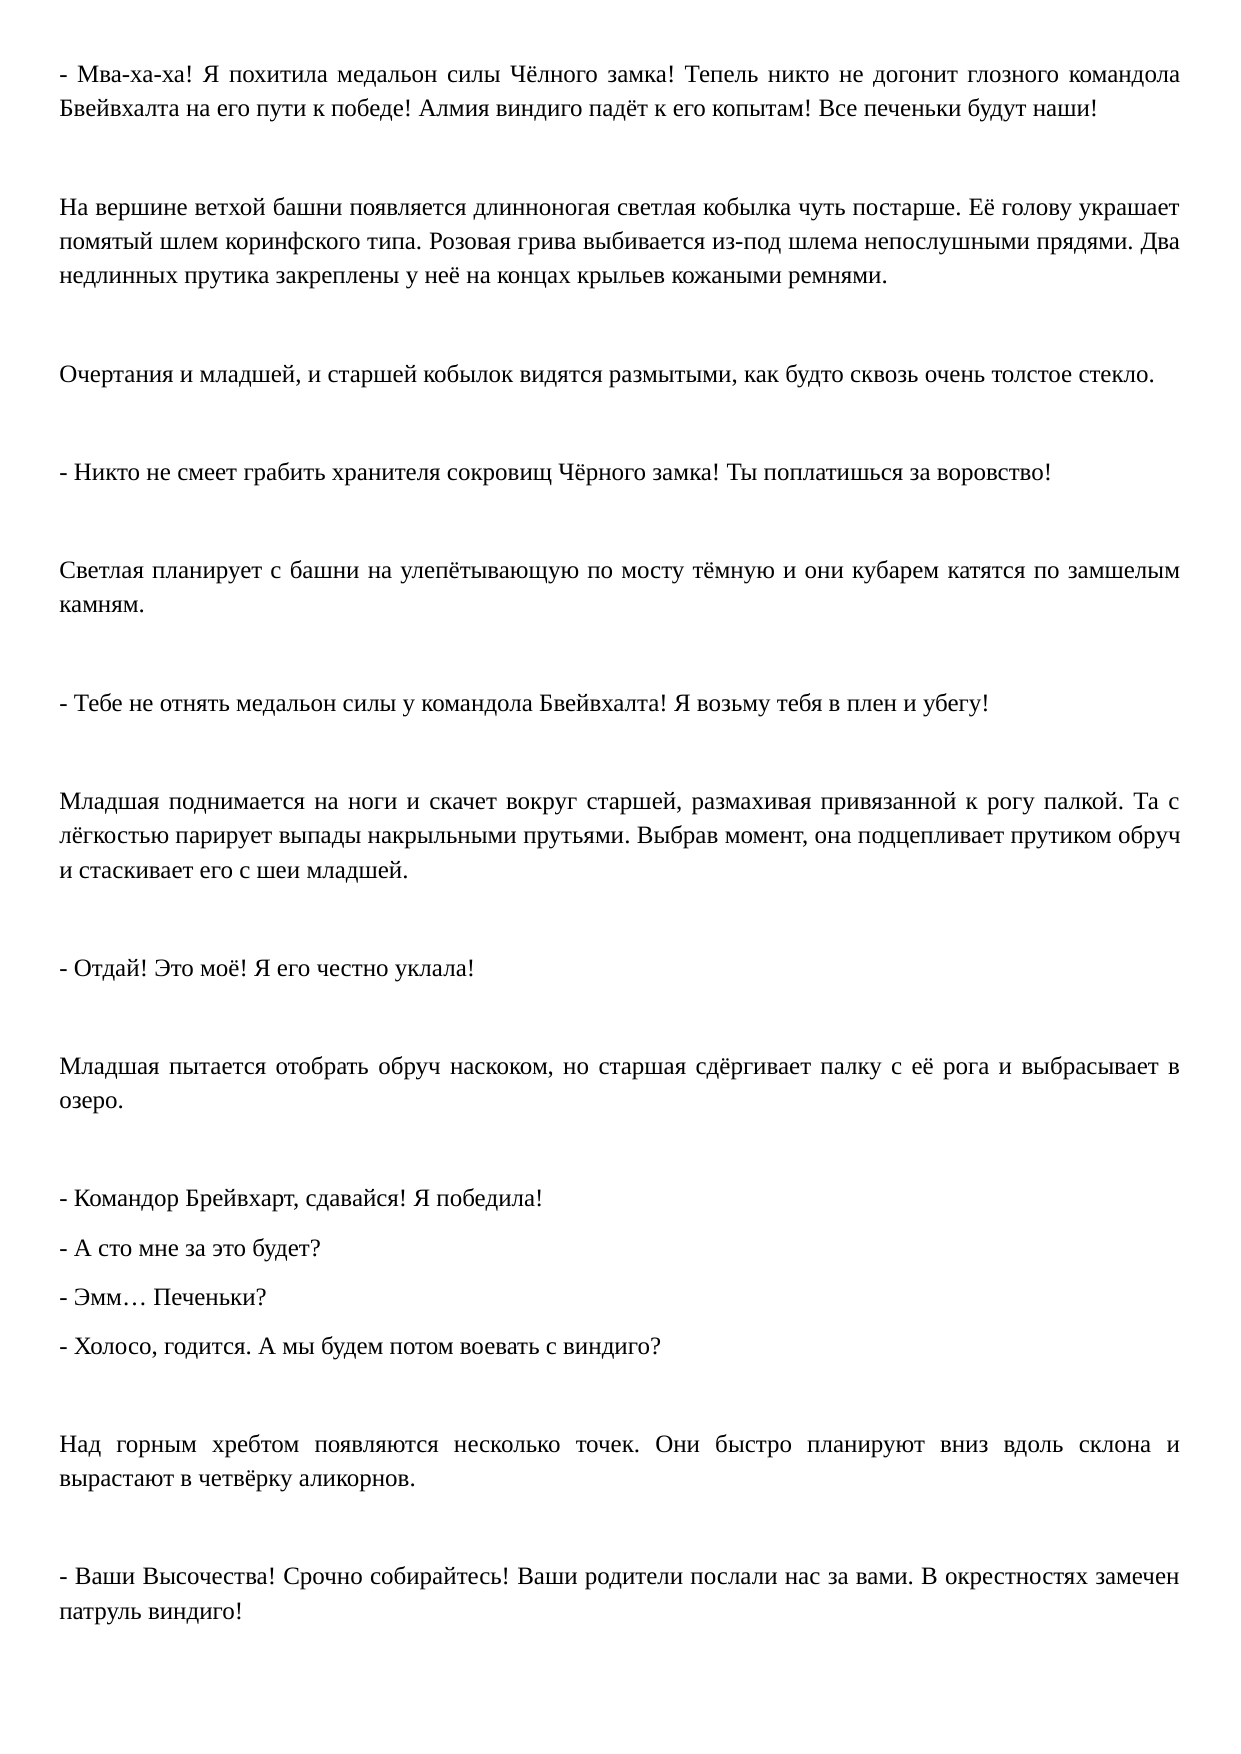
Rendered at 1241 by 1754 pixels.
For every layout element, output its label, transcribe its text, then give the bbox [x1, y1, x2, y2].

text - Мва-ха-ха! Я похитила медальон силы Чёлного замка! Тепель никто не догонит глозного командола Бвейвхалта на его пути к победе! Алмия виндиго падёт к его копытам! Все печеньки будут наши! [59, 59, 1181, 122]
text На вершине ветхой башни появляется длинноногая светлая кобылка чуть постарше. Её голову украшает помятый шлем коринфского типа. Розовая грива выбивается из-под шлема непослушными прядями. Два недлинных прутика закреплены у неё на концах крыльев кожаными ремнями. [59, 192, 1181, 289]
text Младшая поднимается на ноги и скачет вокруг старшей, размахивая привязанной к рогу палкой. Та с лёгкостью парирует выпады накрыльными прутьями. Выбрав момент, она подцепливает прутиком обруч и стаскивает его с шеи младшей. [59, 786, 1181, 883]
text - Холосо, годится. А мы будем потом воевать с виндиго? [59, 1331, 1181, 1359]
text Над горным хребтом появляются несколько точек. Они быстро планируют вниз вдоль склона и вырастают в четвёрку аликорнов. [59, 1429, 1181, 1492]
text - Отдай! Это моё! Я его честно уклала! [59, 953, 1181, 982]
text - А сто мне за это будет? [59, 1233, 1181, 1261]
text Младшая пытается отобрать обруч наскоком, но старшая сдёргивает палку с её рога и выбрасывает в озеро. [59, 1051, 1181, 1114]
text - Тебе не отнять медальон силы у командола Бвейвхалта! Я возьму тебя в плен и убегу! [59, 688, 1181, 716]
text Светлая планирует с башни на улепётывающую по мосту тёмную и они кубарем катятся по замшелым камням. [59, 555, 1181, 618]
text - Никто не смеет грабить хранителя сокровищ Чёрного замка! Ты поплатишься за воровство! [59, 457, 1181, 486]
text - Ваши Высочества! Срочно собирайтесь! Ваши родители послали нас за вами. В окрестностях замечен патруль виндиго! [59, 1561, 1181, 1625]
text - Эмм… Печеньки? [59, 1282, 1181, 1310]
text - Командор Брейвхарт, сдавайся! Я победила! [59, 1183, 1181, 1212]
text Очертания и младшей, и старшей кобылок видятся размытыми, как будто сквозь очень толстое стекло. [59, 359, 1181, 387]
